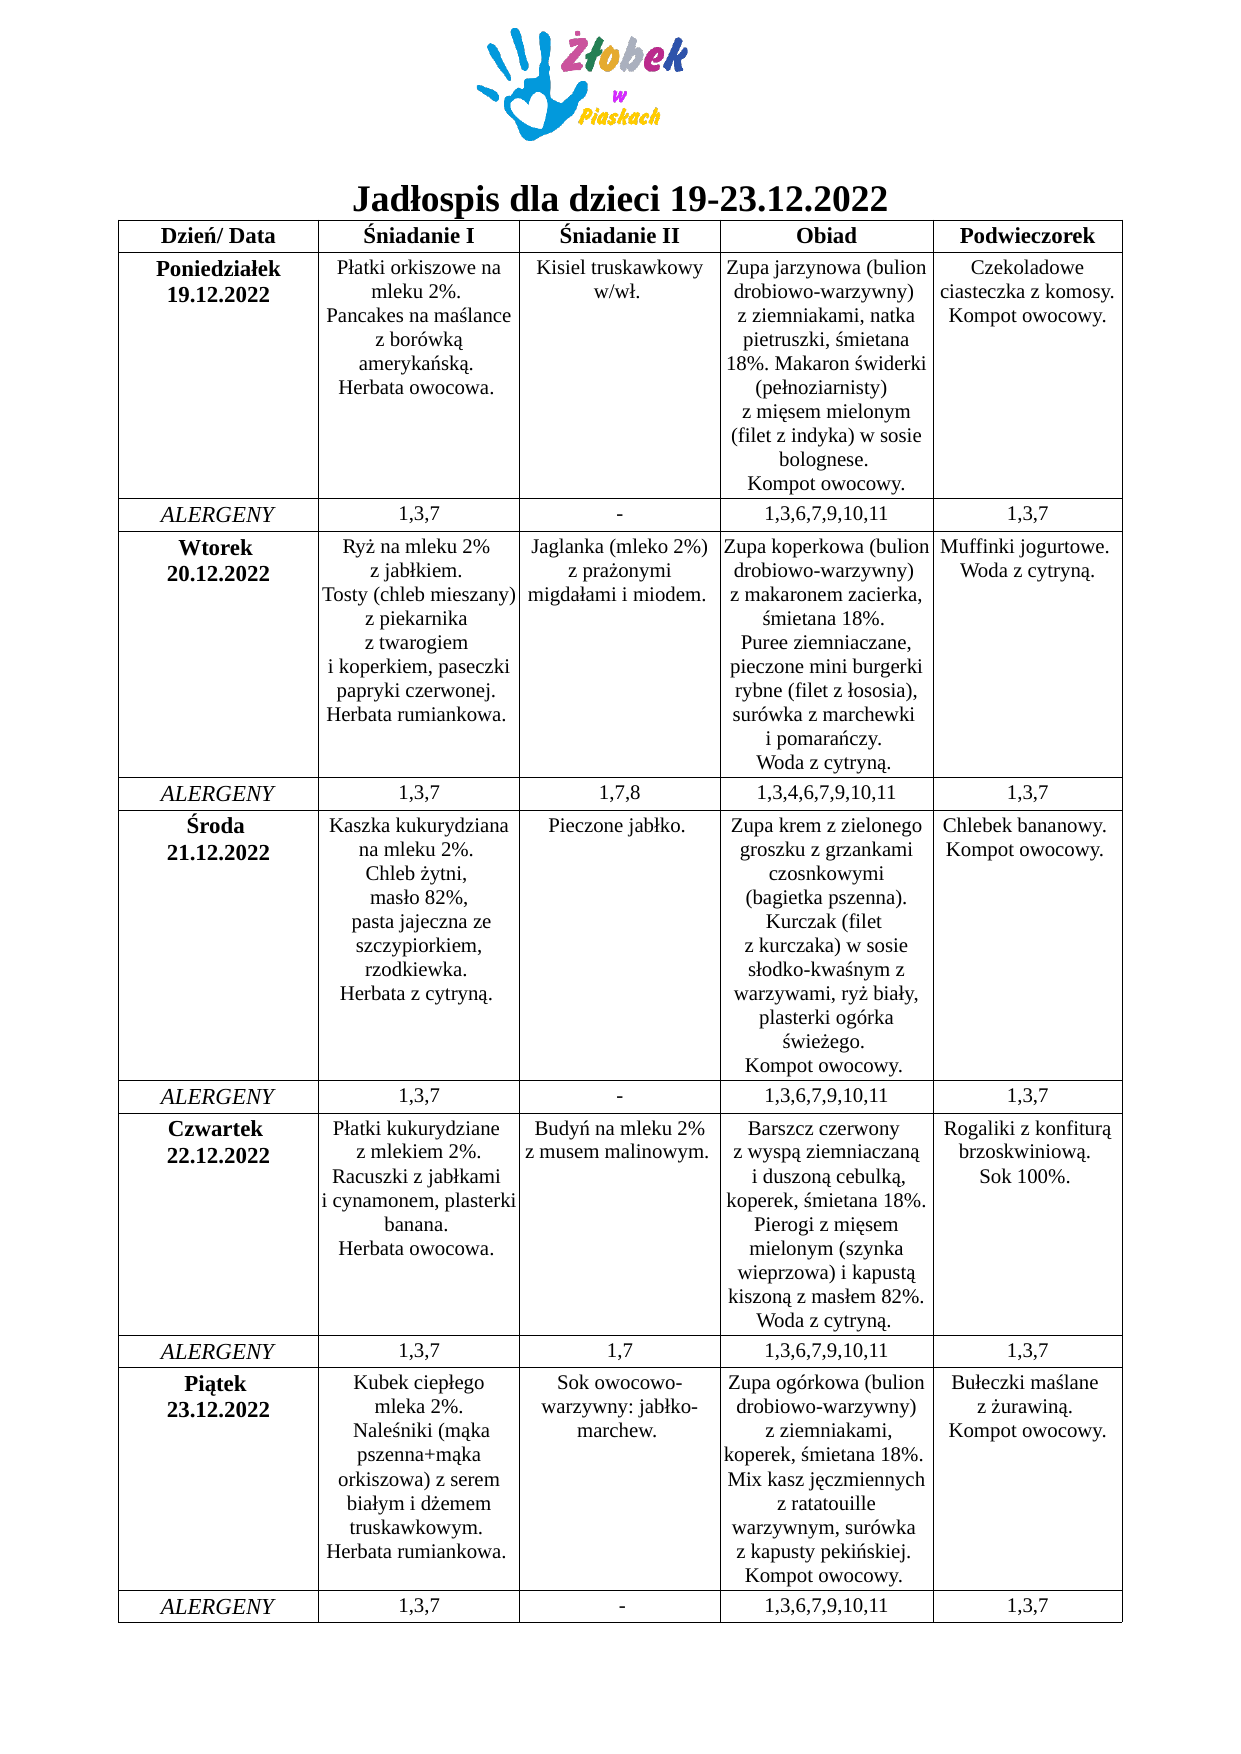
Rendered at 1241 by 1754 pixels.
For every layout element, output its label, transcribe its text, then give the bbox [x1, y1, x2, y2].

table_cell 1,3,7 [934, 778, 1122, 809]
text Jadłospis dla dzieci 19-23.12.2022 [118, 176, 1122, 219]
table_cell 1,3,7 [934, 1336, 1122, 1367]
table_cell Bułeczki maślane z żurawiną. Kompot owocowy. [934, 1368, 1122, 1590]
table_cell Kubek ciepłego mleka 2%. Naleśniki (mąka pszenna+mąka orkiszowa) z serem białym i dżemem truskawkowym. Herbata rumiankowa. [319, 1368, 519, 1590]
table_cell Pieczone jabłko. [520, 811, 720, 1080]
table_cell 1,7 [520, 1336, 720, 1367]
table_cell 1,3,7 [319, 778, 519, 809]
table_cell 1,3,7 [319, 1336, 519, 1367]
table_cell Płatki kukurydziane z mlekiem 2%. Racuszki z jabłkami i cynamonem, plasterki banana. Herbata owocowa. [319, 1114, 519, 1335]
table_cell 1,3,6,7,9,10,11 [721, 1591, 933, 1622]
table_header Obiad [721, 221, 933, 252]
table_cell 1,7,8 [520, 778, 720, 809]
table_cell Budyń na mleku 2% z musem malinowym. [520, 1114, 720, 1335]
table_cell ALERGENY [119, 778, 318, 809]
table_cell ALERGENY [119, 1591, 318, 1622]
table_cell 1,3,7 [934, 499, 1122, 531]
table_cell Środa 21.12.2022 [119, 811, 318, 1080]
table_cell - [520, 499, 720, 531]
table_cell Piątek 23.12.2022 [119, 1368, 318, 1590]
table_cell Wtorek 20.12.2022 [119, 532, 318, 777]
table_cell 1,3,7 [319, 499, 519, 531]
table_cell 1,3,7 [934, 1081, 1122, 1112]
picture [511, 93, 547, 128]
table_cell Zupa jarzynowa (bulion drobiowo-warzywny) z ziemniakami, natka pietruszki, śmietana 18%. Makaron świderki (pełnoziarnisty) z mięsem mielonym (filet z indyka) w sosie bolognese. Kompot owocowy. [721, 253, 933, 498]
table_cell 1,3,4,6,7,9,10,11 [721, 778, 933, 809]
table_cell 1,3,6,7,9,10,11 [721, 1081, 933, 1112]
table_cell Kaszka kukurydziana na mleku 2%. Chleb żytni, masło 82%, pasta jajeczna ze szczypiorkiem, rzodkiewka. Herbata z cytryną. [319, 811, 519, 1080]
table_header Dzień/ Data [119, 221, 318, 252]
table_cell 1,3,6,7,9,10,11 [721, 1336, 933, 1367]
table_cell Rogaliki z konfiturą brzoskwiniową. Sok 100%. [934, 1114, 1122, 1335]
table_cell Kisiel truskawkowy w/wł. [520, 253, 720, 498]
table_cell Płatki orkiszowe na mleku 2%. Pancakes na maślance z borówką amerykańską. Herbata owocowa. [319, 253, 519, 498]
table_cell Muffinki jogurtowe. Woda z cytryną. [934, 532, 1122, 777]
table_cell Sok owocowo-warzywny: jabłko-marchew. [520, 1368, 720, 1590]
table_cell Zupa koperkowa (bulion drobiowo-warzywny) z makaronem zacierka, śmietana 18%. Puree ziemniaczane, pieczone mini burgerki rybne (filet z łososia), surówka z marchewki i pomarańczy. Woda z cytryną. [721, 532, 933, 777]
table_cell ALERGENY [119, 1336, 318, 1367]
table_cell 1,3,6,7,9,10,11 [721, 499, 933, 531]
table_cell Chlebek bananowy. Kompot owocowy. [934, 811, 1122, 1080]
table_cell Czekoladowe ciasteczka z komosy. Kompot owocowy. [934, 253, 1122, 498]
table_cell 1,3,7 [319, 1591, 519, 1622]
table_cell - [520, 1081, 720, 1112]
table_header Podwieczorek [934, 221, 1122, 252]
picture [476, 28, 688, 141]
table_header Śniadanie I [319, 221, 519, 252]
table_cell Zupa ogórkowa (bulion drobiowo-warzywny) z ziemniakami, koperek, śmietana 18%. Mix kasz jęczmiennych z ratatouille warzywnym, surówka z kapusty pekińskiej. Kompot owocowy. [721, 1368, 933, 1590]
table_header Śniadanie II [520, 221, 720, 252]
table_cell Poniedziałek 19.12.2022 [119, 253, 318, 498]
table_cell - [520, 1591, 720, 1622]
table_cell ALERGENY [119, 1081, 318, 1112]
table_cell Zupa krem z zielonego groszku z grzankami czosnkowymi (bagietka pszenna). Kurczak (filet z kurczaka) w sosie słodko-kwaśnym z warzywami, ryż biały, plasterki ogórka świeżego. Kompot owocowy. [721, 811, 933, 1080]
table_cell Czwartek 22.12.2022 [119, 1114, 318, 1335]
table_cell Jaglanka (mleko 2%) z prażonymi migdałami i miodem. [520, 532, 720, 777]
table_cell Barszcz czerwony z wyspą ziemniaczaną i duszoną cebulką, koperek, śmietana 18%. Pierogi z mięsem mielonym (szynka wieprzowa) i kapustą kiszoną z masłem 82%. Woda z cytryną. [721, 1114, 933, 1335]
table_cell 1,3,7 [319, 1081, 519, 1112]
table_cell 1,3,7 [934, 1591, 1122, 1622]
table_cell Ryż na mleku 2% z jabłkiem. Tosty (chleb mieszany) z piekarnika z twarogiem i koperkiem, paseczki papryki czerwonej. Herbata rumiankowa. [319, 532, 519, 777]
table_cell ALERGENY [119, 499, 318, 531]
